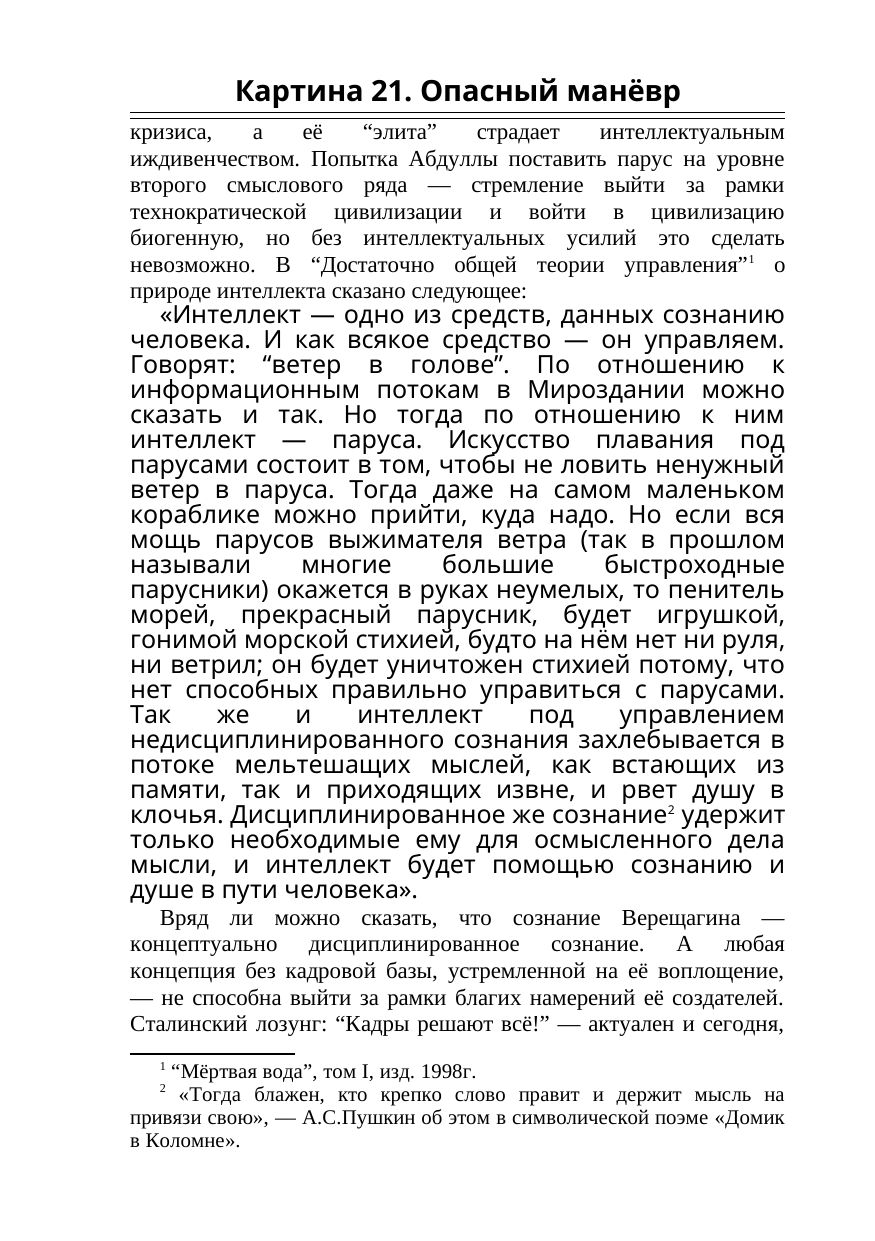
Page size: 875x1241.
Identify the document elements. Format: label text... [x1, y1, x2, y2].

text “Мёртвая вода”, том I, изд. 1998г. [130, 1060, 785, 1083]
text Вряд ли можно сказать, что сознание Верещагина — концептуально дисциплинированное сознание. А любая концепция без кадровой базы, устремленной на её воплощение, — не способна выйти за рамки благих намерений её создателей. Сталинский лозунг: “Кадры решают всё!” — актуален и сегодня, [130, 904, 785, 1037]
text «Тогда блажен, кто крепко слово правит и держит мысль на привязи свою», — А.С.Пушкин об этом в символической поэме «Домик в Коломне». [130, 1083, 785, 1152]
text «Интеллект — одно из средств, данных сознанию человека. И как всякое средство — он управляем. Говорят: “ветер в голове”. По отношению к информационным потокам в Мироздании можно сказать и так. Но тогда по отношению к ним интеллект — паруса. Искусство плавания под парусами состоит в том, чтобы не ловить ненужный ветер в паруса. Тогда даже на самом маленьком кораблике можно прийти, куда надо. Но если вся мощь парусов выжимателя ветра (так в прошлом называли многие большие быстроходные парусники) окажется в руках неумелых, то пенитель морей, прекрасный парусник, будет игрушкой, гонимой морской стихией, будто на нём нет ни руля, ни ветрил; он будет уничтожен стихией потому, что нет способных правильно управиться с парусами. Так же и интеллект под управлением недисциплинированного сознания захлебывается в потоке мельтешащих мыслей, как встающих из памяти, так и приходящих извне, и рвет душу в клочья. Дисциплинированное же сознание удержит только необходимые ему для осмысленного дела мысли, и интеллект будет помощью сознанию и душе в пути человека». [130, 304, 785, 904]
text кризиса, а её “элита” страдает интеллектуальным иждивенчеством. Попытка Абдуллы поставить парус на уровне второго смыслового ряда — стремление выйти за рамки технократической цивилизации и войти в цивилизацию биогенную, но без интеллектуальных усилий это сделать невозможно. В “Достаточно общей теории управления” о природе интеллекта сказано следующее: [130, 119, 785, 304]
